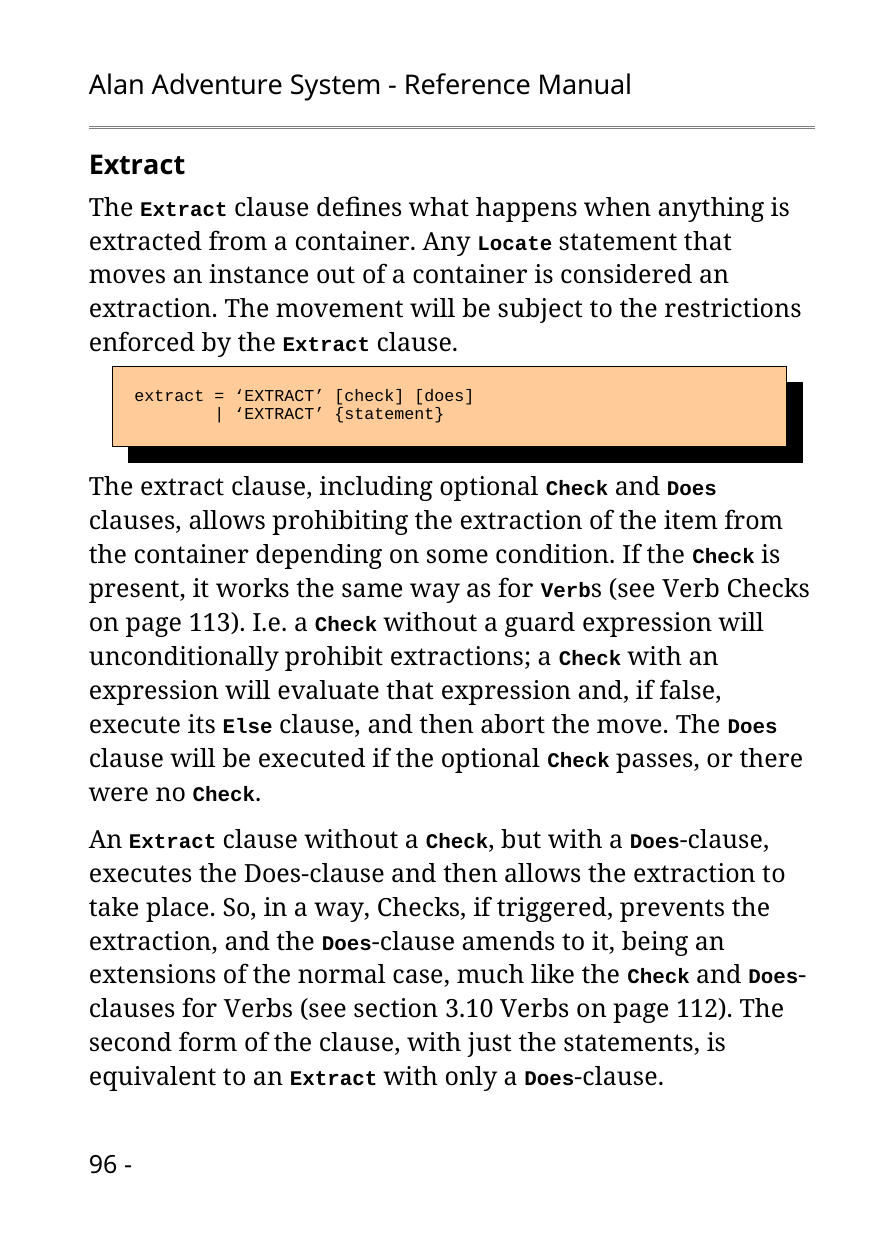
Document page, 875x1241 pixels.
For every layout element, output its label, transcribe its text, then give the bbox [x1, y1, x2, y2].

text An Extract clause without a Check, but with a Does-clause, executes the Does-clause and then allows the extraction to take place. So, in a way, Checks, if triggered, prevents the extraction, and the Does-clause amends to it, being an extensions of the normal case, much like the Check and Does-clauses for Verbs (see section 3.10 Verbs on page 90). The second form of the clause, with just the statements, is equivalent to an Extract with only a Does-clause. [88, 822, 815, 1093]
text The Extract clause defines what happens when anything is extracted from a container. Any Locate statement that moves an instance out of a container is considered an extraction. The movement will be subject to the restrictions enforced by the Extract clause. [88, 189, 815, 359]
text extract = ‘EXTRACT’ [check] [does] | ‘EXTRACT’ {statement} [113, 367, 786, 446]
text The extract clause, including optional Check and Does clauses, allows prohibiting the extraction of the item from the container depending on some condition. If the Check is present, it works the same way as for Verbs (see Verb Checks on page 91). I.e. a Check without a guard expression will unconditionally prohibit extractions; a Check with an expression will evaluate that expression and, if false, execute its Else clause, and then abort the move. The Does clause will be executed if the optional Check passes, or there were no Check. [88, 469, 815, 809]
subtitle Extract [88, 146, 815, 182]
